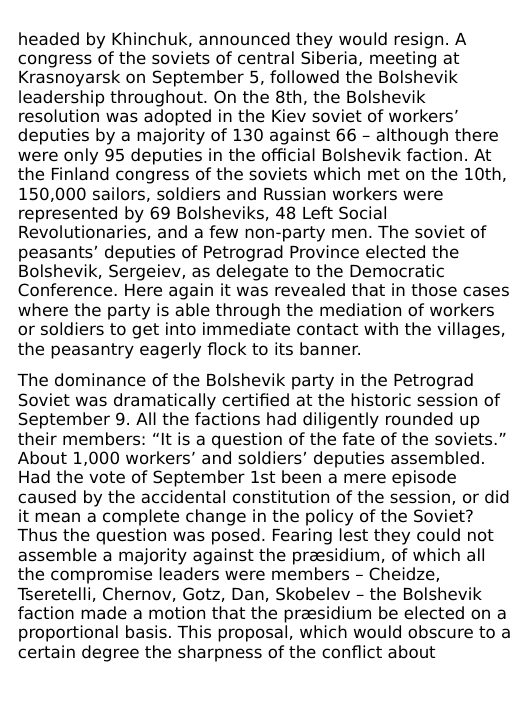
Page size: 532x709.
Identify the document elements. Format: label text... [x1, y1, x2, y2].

text headed by Khinchuk, announced they would resign. A congress of the soviets of central Siberia, meeting at Krasnoyarsk on September 5, followed the Bolshevik leadership throughout. On the 8th, the Bolshevik resolution was adopted in the Kiev soviet of workers’ deputies by a majority of 130 against 66 – although there were only 95 deputies in the official Bolshevik faction. At the Finland congress of the soviets which met on the 10th, 150,000 sailors, soldiers and Russian workers were represented by 69 Bolsheviks, 48 Left Social Revolutionaries, and a few non-party men. The soviet of peasants’ deputies of Petrograd Province elected the Bolshevik, Sergeiev, as delegate to the Democratic Conference. Here again it was revealed that in those cases where the party is able through the mediation of workers or soldiers to get into immediate contact with the villages, the peasantry eagerly flock to its banner. [18, 29, 514, 359]
text The dominance of the Bolshevik party in the Petrograd Soviet was dramatically certified at the historic session of September 9. All the factions had diligently rounded up their members: “It is a question of the fate of the soviets.” About 1,000 workers’ and soldiers’ deputies assembled. Had the vote of September 1st been a mere episode caused by the accidental constitution of the session, or did it mean a complete change in the policy of the Soviet? Thus the question was posed. Fearing lest they could not assemble a majority against the præsidium, of which all the compromise leaders were members – Cheidze, Tseretelli, Chernov, Gotz, Dan, Skobelev – the Bolshevik faction made a motion that the præsidium be elected on a proportional basis. This proposal, which would obscure to a certain degree the sharpness of the conflict about [18, 371, 514, 662]
